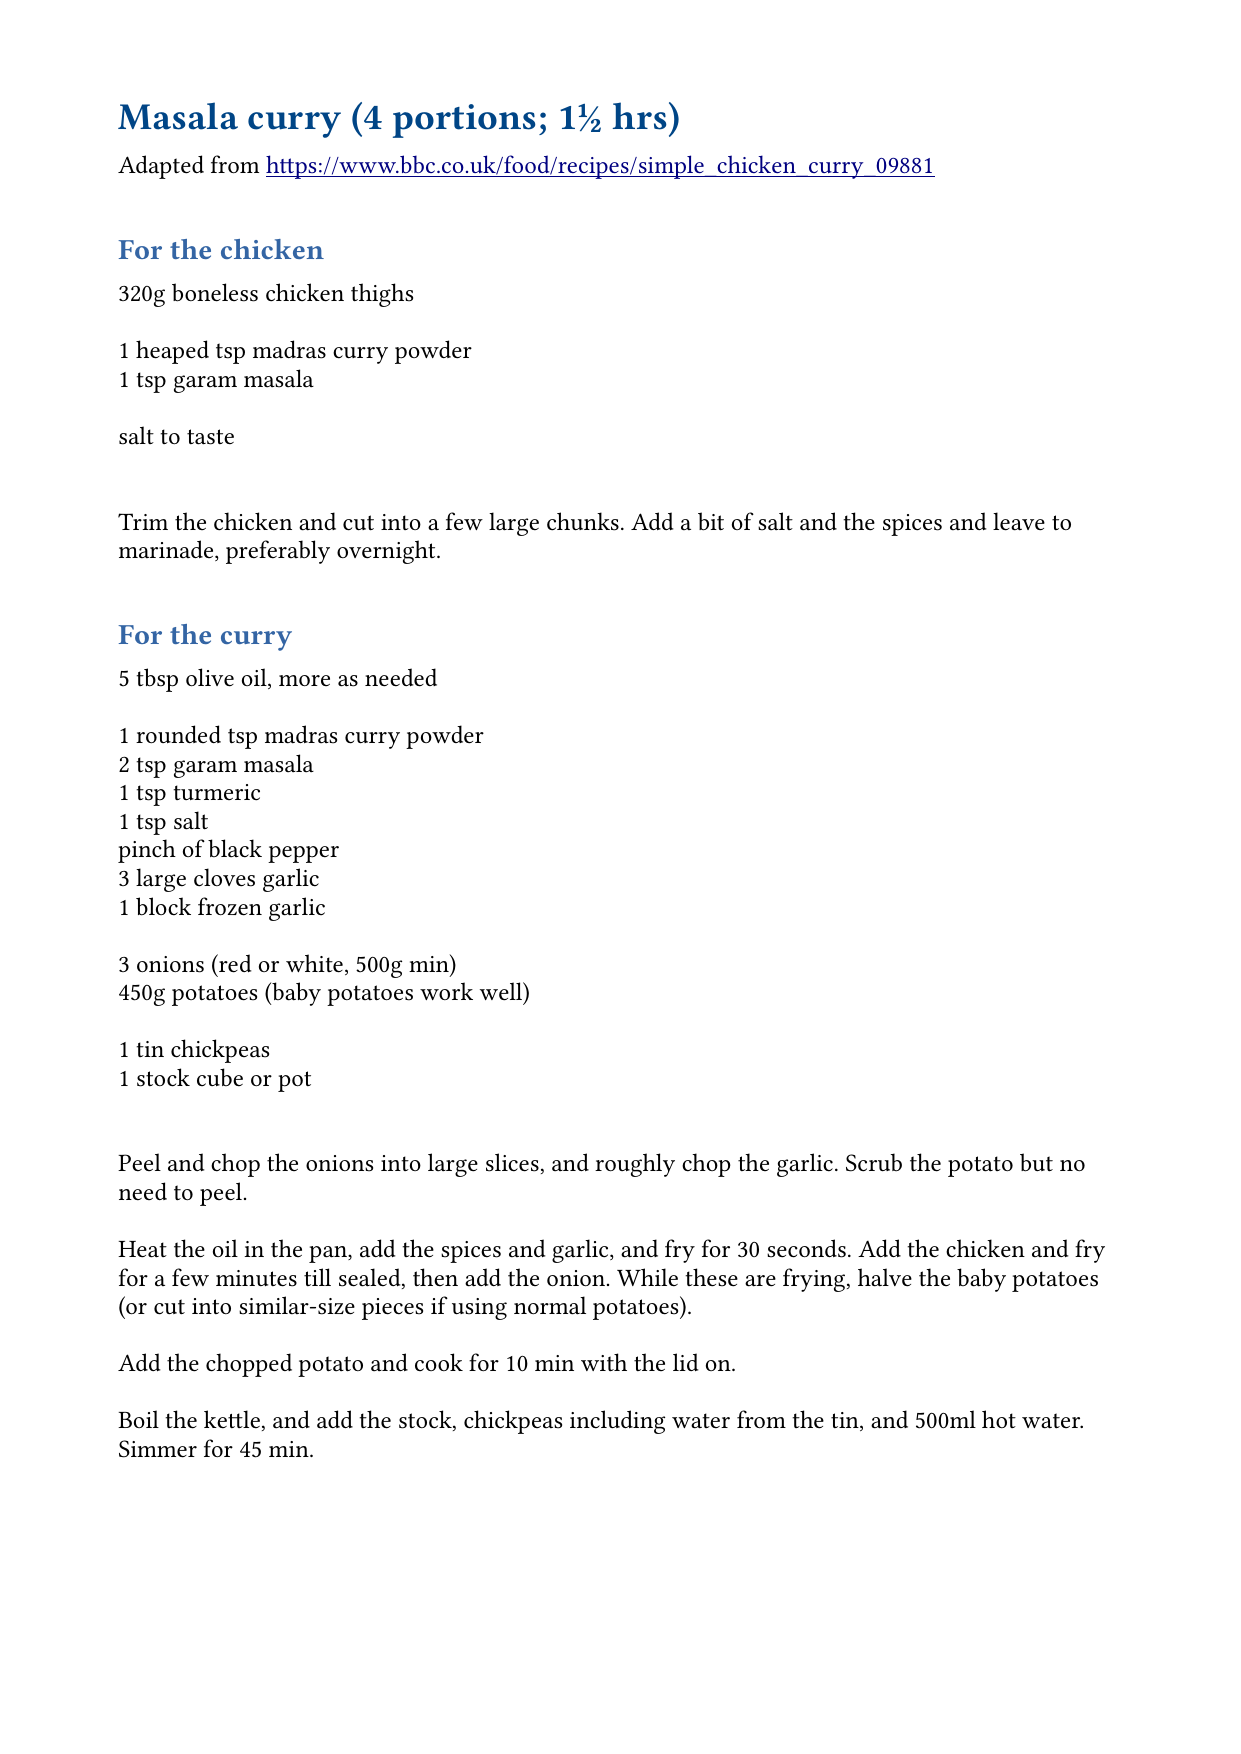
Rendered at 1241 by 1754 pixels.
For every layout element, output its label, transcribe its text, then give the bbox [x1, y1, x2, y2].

text Boil the kettle, and add the stock, chickpeas including water from the tin, and 500ml hot water. Simmer for 45 min. [118, 1406, 1122, 1463]
text Heat the oil in the pan, add the spices and garlic, and fry for 30 seconds. Add the chicken and fry for a few minutes till sealed, then add the onion. While these are frying, halve the baby potatoes (or cut into similar-size pieces if using normal potatoes). [118, 1235, 1122, 1321]
text 3 onions (red or white, 500g min) [118, 950, 1122, 978]
text pinch of black pepper [118, 836, 1122, 864]
text 1 stock cube or pot [118, 1064, 1122, 1092]
text 5 tbsp olive oil, more as needed [118, 664, 1122, 693]
text 1 tsp garam masala [118, 365, 1122, 393]
subtitle Masala curry (4 portions; 1½ hrs) [118, 96, 1122, 139]
text 1 tin chickpeas [118, 1035, 1122, 1064]
text 450g potatoes (baby potatoes work well) [118, 978, 1122, 1007]
subtitle For the chicken [118, 234, 1122, 267]
text 1 rounded tsp madras curry powder [118, 721, 1122, 750]
text 320g boneless chicken thighs [118, 279, 1122, 308]
subtitle For the curry [118, 618, 1122, 652]
text 1 tsp turmeric [118, 778, 1122, 807]
text Trim the chicken and cut into a few large chunks. Add a bit of salt and the spices and leave to marinade, preferably overnight. [118, 508, 1122, 565]
text Adapted from https://www.bbc.co.uk/food/recipes/simple_chicken_curry_09881 [118, 152, 1122, 180]
text 2 tsp garam masala [118, 750, 1122, 778]
text 1 tsp salt [118, 807, 1122, 836]
text Add the chopped potato and cook for 10 min with the lid on. [118, 1349, 1122, 1378]
text 3 large cloves garlic [118, 864, 1122, 893]
text 1 block frozen garlic [118, 893, 1122, 921]
text Peel and chop the onions into large slices, and roughly chop the garlic. Scrub the potato but no need to peel. [118, 1149, 1122, 1207]
text 1 heaped tsp madras curry powder [118, 336, 1122, 365]
text salt to taste [118, 422, 1122, 451]
